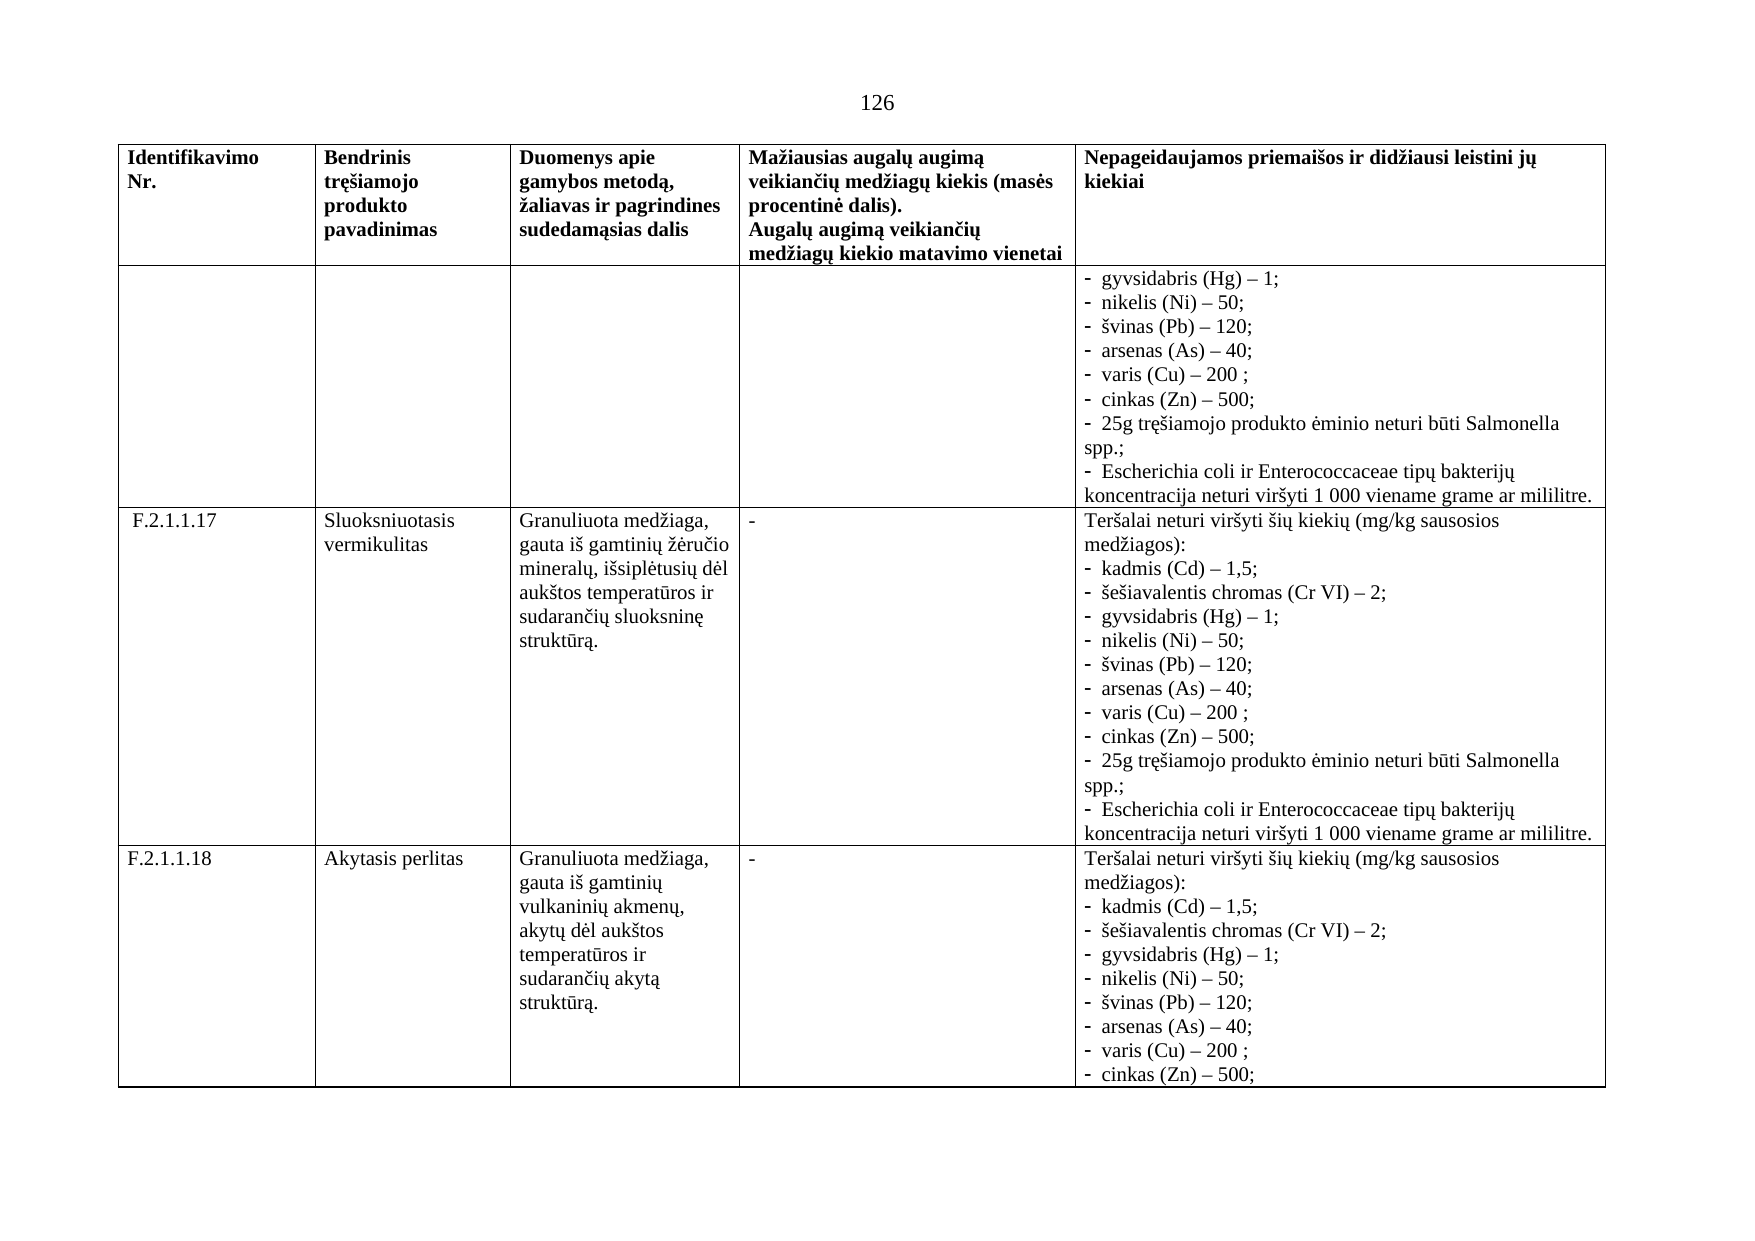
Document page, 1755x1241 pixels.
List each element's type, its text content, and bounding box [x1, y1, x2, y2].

table_header Duomenys apie gamybos metodą, žaliavas ir pagrindines sudedamąsias dalis [511, 145, 739, 265]
table_cell Sluoksniuotasis vermikulitas [316, 508, 510, 845]
table_header Identifikavimo Nr. [119, 145, 315, 265]
table_header Bendrinis tręšiamojo produkto pavadinimas [316, 145, 510, 265]
table_header Mažiausias augalų augimą veikiančių medžiagų kiekis (masės procentinė dalis). Augalų augimą veikiančių medžiagų kiekio matavimo vienetai [740, 145, 1075, 265]
table_cell Akytasis perlitas [316, 846, 510, 1086]
table_cell - [740, 266, 1075, 507]
table_cell - [740, 846, 1075, 1086]
table_cell Granuliuota medžiaga, gauta iš gamtinių žėručio mineralų, išsiplėtusių dėl aukštos temperatūros ir sudarančių sluoksninę struktūrą. [511, 508, 739, 845]
table_header Nepageidaujamos priemaišos ir didžiausi leistini jų kiekiai [1076, 145, 1605, 265]
table_cell F.2.1.1.18 [119, 846, 315, 1086]
table_cell [316, 266, 510, 507]
table_cell gyvsidabris (Hg) – 1; nikelis (Ni) – 50; švinas (Pb) – 120; arsenas (As) – 40; varis (Cu) – 200 ; cinkas (Zn) – 500; 25g tręšiamojo produkto ėminio neturi būti Salmonella spp.; Escherichia coli ir Enterococcaceae tipų bakterijų koncentracija neturi viršyti 1 000 viename grame ar mililitre. [1076, 266, 1605, 507]
table_cell Granuliuota medžiaga, gauta iš gamtinių vulkaninių akmenų, akytų dėl aukštos temperatūros ir sudarančių akytą struktūrą. [511, 846, 739, 1086]
table_cell [119, 266, 315, 507]
table_cell Teršalai neturi viršyti šių kiekių (mg/kg sausosios medžiagos): kadmis (Cd) – 1,5; šešiavalentis chromas (Cr VI) – 2; gyvsidabris (Hg) – 1; nikelis (Ni) – 50; švinas (Pb) – 120; arsenas (As) – 40; varis (Cu) – 200 ; cinkas (Zn) – 500; [1076, 846, 1605, 1086]
table_cell [511, 266, 739, 507]
table_cell - [740, 508, 1075, 845]
table_cell Teršalai neturi viršyti šių kiekių (mg/kg sausosios medžiagos): kadmis (Cd) – 1,5; šešiavalentis chromas (Cr VI) – 2; gyvsidabris (Hg) – 1; nikelis (Ni) – 50; švinas (Pb) – 120; arsenas (As) – 40; varis (Cu) – 200 ; cinkas (Zn) – 500; 25g tręšiamojo produkto ėminio neturi būti Salmonella spp.; Escherichia coli ir Enterococcaceae tipų bakterijų koncentracija neturi viršyti 1 000 viename grame ar mililitre. [1076, 508, 1605, 845]
table_cell F.2.1.1.17 [119, 508, 315, 845]
